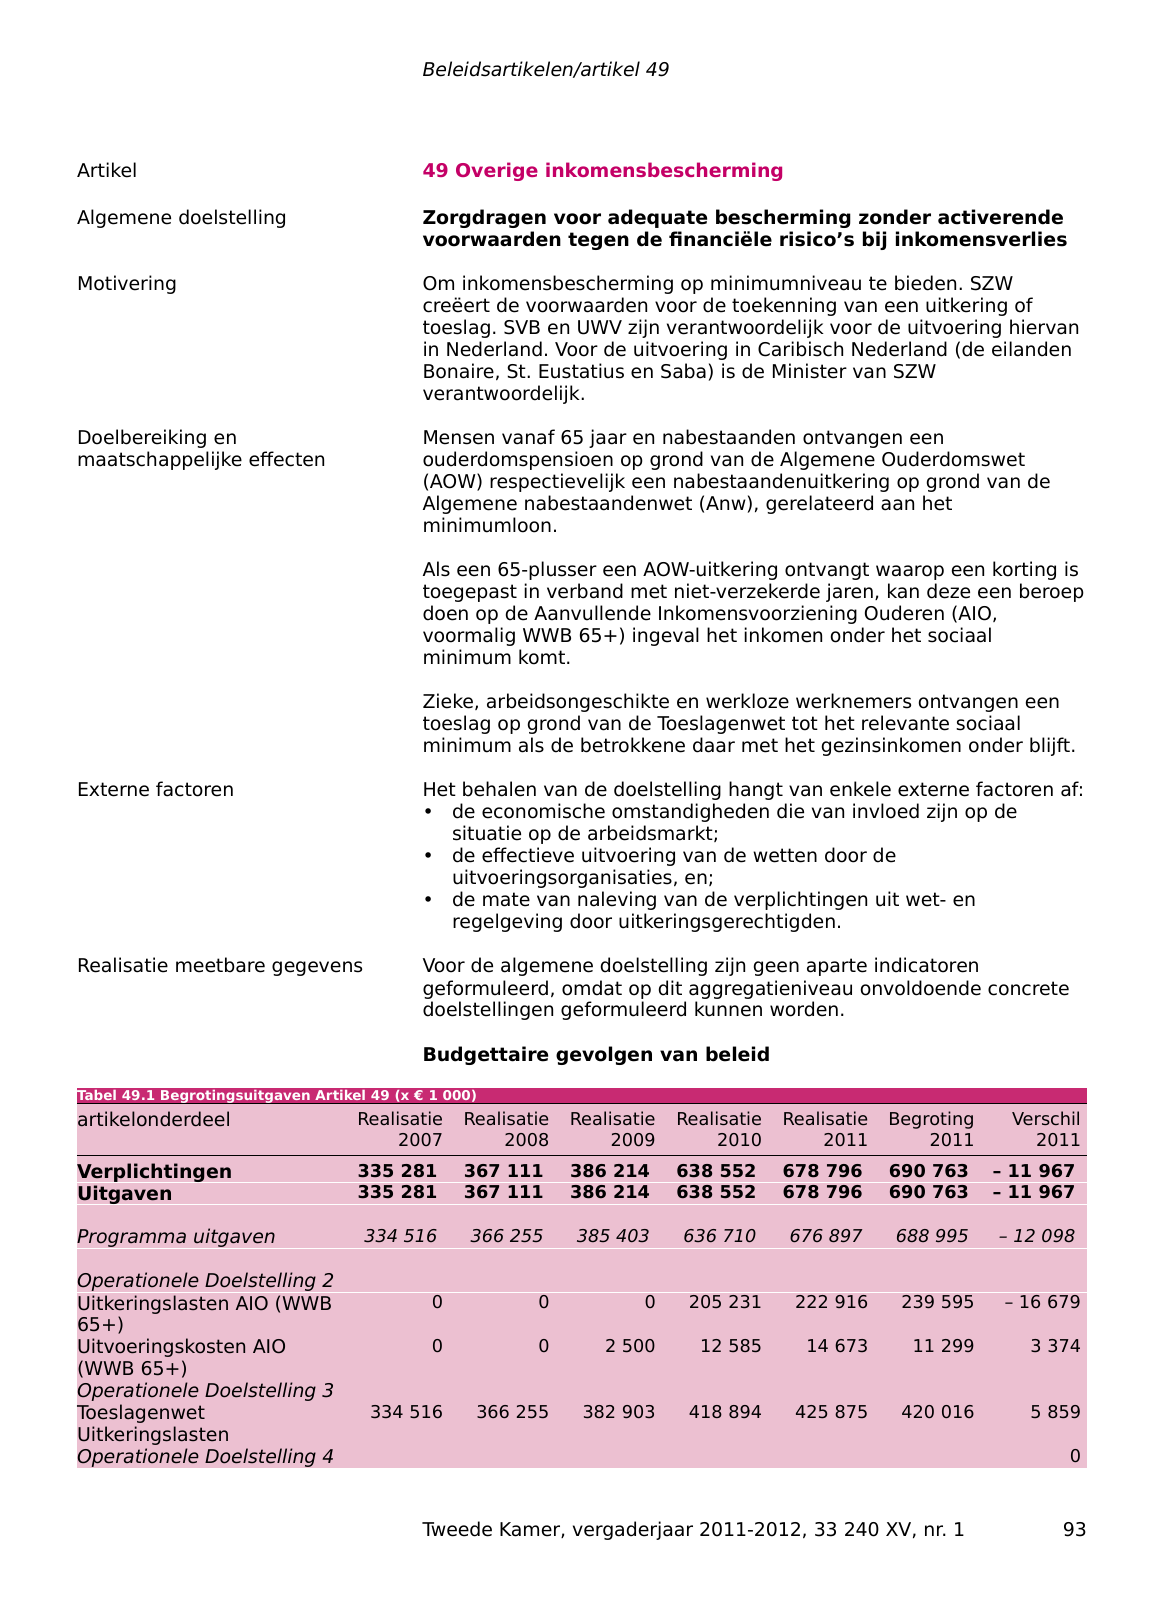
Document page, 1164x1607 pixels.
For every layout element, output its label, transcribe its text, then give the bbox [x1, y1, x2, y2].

table_cell 205 231 [661, 1293, 768, 1336]
table_cell 239 595 [874, 1293, 980, 1336]
table_cell Verschil 2011 [980, 1104, 1087, 1155]
table_cell [980, 1380, 1087, 1402]
table_cell 367 111 [449, 1183, 555, 1204]
table_cell 386 214 [555, 1156, 661, 1182]
table_cell [980, 1205, 1087, 1226]
table_cell Uitgaven [77, 1183, 342, 1204]
table_cell 5 859 [980, 1402, 1087, 1446]
table_cell [874, 1205, 980, 1226]
table_cell Realisatie 2010 [661, 1104, 768, 1155]
table_cell Programma uitgaven [77, 1226, 342, 1248]
text Doelbereiking en maatschappelijke effecten [77, 427, 399, 471]
table_cell 0 [555, 1293, 661, 1336]
table_cell 638 552 [661, 1183, 768, 1204]
text Externe factoren [77, 779, 399, 801]
table_cell Begroting 2011 [874, 1104, 980, 1155]
table_cell 0 [343, 1293, 449, 1336]
table_cell Operationele Doelstelling 2 [77, 1270, 342, 1292]
subtitle Zorgdragen voor adequate bescherming zonder activerende voorwaarden tegen de financiële risico’s bij inkomensverlies [422, 207, 1087, 251]
table_cell [555, 1205, 661, 1226]
table_cell 418 894 [661, 1402, 768, 1446]
table_cell [980, 1270, 1087, 1292]
table_cell [874, 1249, 980, 1270]
text Voor de algemene doelstelling zijn geen aparte indicatoren geformuleerd, omdat op dit aggregatieniveau onvoldoende concrete doelstellingen geformuleerd kunnen worden. [422, 955, 1087, 1021]
table_cell 386 214 [555, 1183, 661, 1204]
subtitle [77, 182, 399, 190]
table_cell 366 255 [449, 1226, 555, 1248]
table_cell [449, 1249, 555, 1270]
table_cell Verplichtingen [77, 1156, 342, 1182]
table_cell 12 585 [661, 1336, 768, 1380]
table_cell 690 763 [874, 1156, 980, 1182]
table_cell [874, 1270, 980, 1292]
table_cell [343, 1446, 449, 1468]
text Als een 65-plusser een AOW-uitkering ontvangt waarop een korting is toegepast in verband met niet-verzekerde jaren, kan deze een beroep doen op de Aanvullende Inkomensvoorziening Ouderen (AIO, voormalig WWB 65+) ingeval het inkomen onder het sociaal minimum komt. [422, 559, 1087, 669]
table_cell [343, 1205, 449, 1226]
table_cell [661, 1270, 768, 1292]
subtitle [77, 229, 399, 237]
table_cell – 16 679 [980, 1293, 1087, 1336]
table_cell 0 [343, 1336, 449, 1380]
table_cell Operationele Doelstelling 3 [77, 1380, 342, 1402]
table_cell 678 796 [768, 1183, 874, 1204]
table_cell [449, 1205, 555, 1226]
table_cell [980, 1249, 1087, 1270]
text • de mate van naleving van de verplichtingen uit wet- en regelgeving door uitkeringsgerechtigden. [422, 889, 1087, 933]
table_cell [661, 1249, 768, 1270]
table_cell [77, 1249, 342, 1270]
table_cell 382 903 [555, 1402, 661, 1446]
table_cell 0 [449, 1293, 555, 1336]
table_cell [449, 1270, 555, 1292]
table_cell [343, 1380, 449, 1402]
table_cell 676 897 [768, 1226, 874, 1248]
table_cell [555, 1249, 661, 1270]
table_cell [661, 1380, 768, 1402]
table_cell – 11 967 [980, 1156, 1087, 1182]
text Motivering [77, 273, 399, 295]
text Mensen vanaf 65 jaar en nabestaanden ontvangen een ouderdomspensioen op grond van de Algemene Ouderdomswet (AOW) respectievelijk een nabestaandenuitkering op grond van de Algemene nabestaandenwet (Anw), gerelateerd aan het minimumloon. [422, 427, 1087, 537]
text Artikel [77, 160, 399, 182]
table_cell 334 516 [343, 1226, 449, 1248]
table_cell [343, 1270, 449, 1292]
text Realisatie meetbare gegevens [77, 955, 399, 977]
table_cell 688 995 [874, 1226, 980, 1248]
table_cell Realisatie 2008 [449, 1104, 555, 1155]
table_cell [661, 1446, 768, 1468]
text Zieke, arbeidsongeschikte en werkloze werknemers ontvangen een toeslag op grond van de Toeslagenwet tot het relevante sociaal minimum als de betrokkene daar met het gezinsinkomen onder blijft. [422, 691, 1087, 757]
table_cell Operationele Doelstelling 4 [77, 1446, 342, 1468]
table_cell Uitvoeringskosten AIO (WWB 65+) [77, 1336, 342, 1380]
table_cell [555, 1380, 661, 1402]
table_cell Toeslagenwet Uitkeringslasten [77, 1402, 342, 1446]
table_cell 222 916 [768, 1293, 874, 1336]
table_cell 2 500 [555, 1336, 661, 1380]
table_cell artikelonderdeel [77, 1104, 342, 1155]
table_cell [449, 1380, 555, 1402]
subtitle 49 Overige inkomensbescherming [422, 160, 1087, 182]
table_cell Realisatie 2007 [343, 1104, 449, 1155]
table_cell 638 552 [661, 1156, 768, 1182]
table_cell [449, 1446, 555, 1468]
table_cell 425 875 [768, 1402, 874, 1446]
table_header Tabel 49.1 Begrotingsuitgaven Artikel 49 (x € 1 000) [77, 1088, 1087, 1103]
table_cell 0 [449, 1336, 555, 1380]
text Algemene doelstelling [77, 207, 399, 229]
table_cell – 12 098 [980, 1226, 1087, 1248]
table_cell 0 [980, 1446, 1087, 1468]
table_cell 367 111 [449, 1156, 555, 1182]
table_cell [768, 1205, 874, 1226]
table_cell 335 281 [343, 1156, 449, 1182]
text • de effectieve uitvoering van de wetten door de uitvoeringsorganisaties, en; [422, 845, 1087, 889]
table_cell – 11 967 [980, 1183, 1087, 1204]
table_cell 3 374 [980, 1336, 1087, 1380]
table_cell 636 710 [661, 1226, 768, 1248]
table_cell [874, 1446, 980, 1468]
table_cell 385 403 [555, 1226, 661, 1248]
table_cell [768, 1446, 874, 1468]
table_cell [77, 1205, 342, 1226]
table_cell 690 763 [874, 1183, 980, 1204]
table_cell [555, 1446, 661, 1468]
table_cell 14 673 [768, 1336, 874, 1380]
table_cell [343, 1249, 449, 1270]
table_cell [555, 1270, 661, 1292]
text [77, 801, 399, 809]
table_cell Realisatie 2011 [768, 1104, 874, 1155]
table_cell 11 299 [874, 1336, 980, 1380]
table_cell [768, 1380, 874, 1402]
text • de economische omstandigheden die van invloed zijn op de situatie op de arbeidsmarkt; [422, 801, 1087, 845]
table_cell 334 516 [343, 1402, 449, 1446]
table_cell Uitkeringslasten AIO (WWB 65+) [77, 1293, 342, 1336]
table_cell 420 016 [874, 1402, 980, 1446]
subtitle Budgettaire gevolgen van beleid [422, 1043, 1087, 1066]
table_cell Realisatie 2009 [555, 1104, 661, 1155]
table_cell [768, 1270, 874, 1292]
table_cell 366 255 [449, 1402, 555, 1446]
table_cell 335 281 [343, 1183, 449, 1204]
text Het behalen van de doelstelling hangt van enkele externe factoren af: [422, 779, 1087, 801]
table_cell [661, 1205, 768, 1226]
table_cell 678 796 [768, 1156, 874, 1182]
text Om inkomensbescherming op minimumniveau te bieden. SZW creëert de voorwaarden voor de toekenning van een uitkering of toeslag. SVB en UWV zijn verantwoordelijk voor de uitvoering hiervan in Nederland. Voor de uitvoering in Caribisch Nederland (de eilanden Bonaire, St. Eustatius en Saba) is de Minister van SZW verantwoordelijk. [422, 273, 1087, 405]
table_cell [874, 1380, 980, 1402]
table_cell [768, 1249, 874, 1270]
